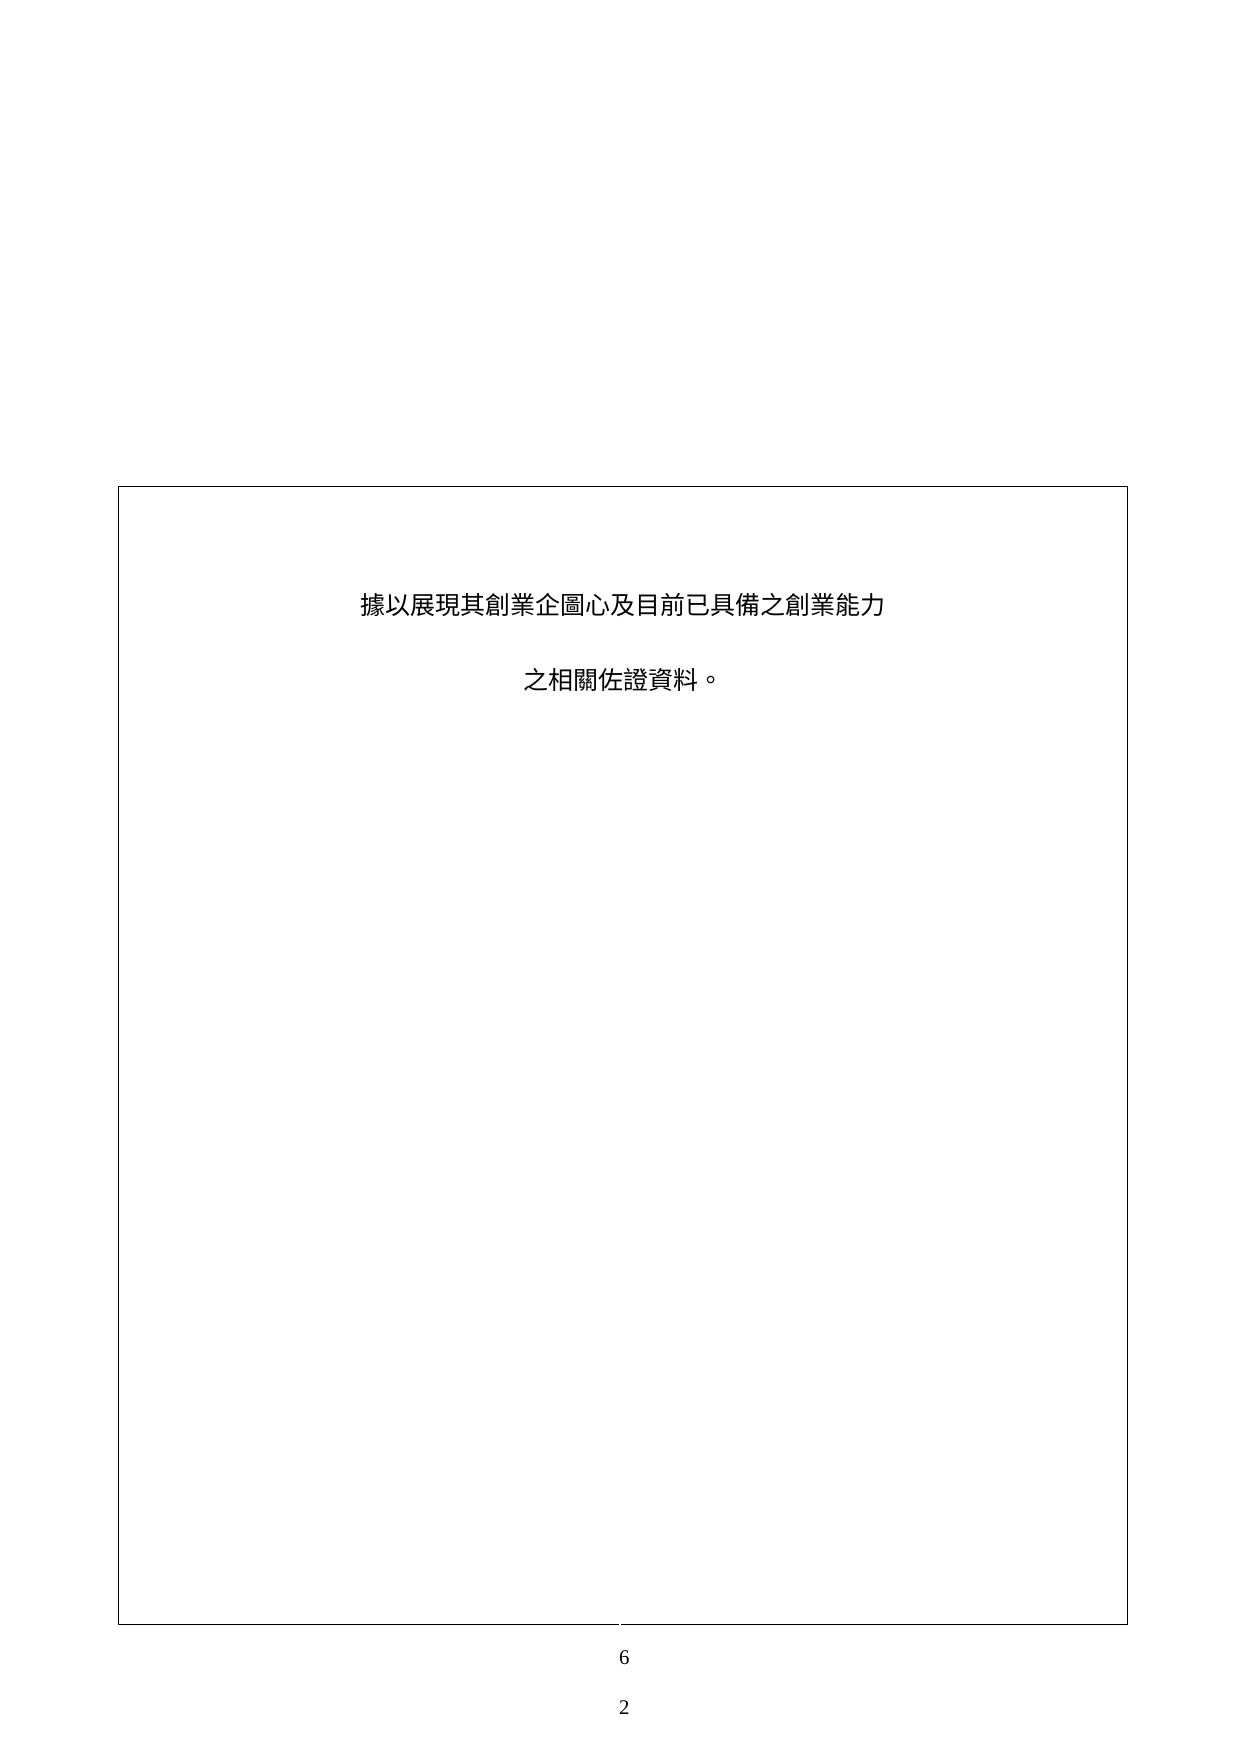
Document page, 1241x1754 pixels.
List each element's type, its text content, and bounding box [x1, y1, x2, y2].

table_header 據以展現其創業企圖心及目前已具備之創業能力 之相關佐證資料。 [119, 487, 1127, 1624]
